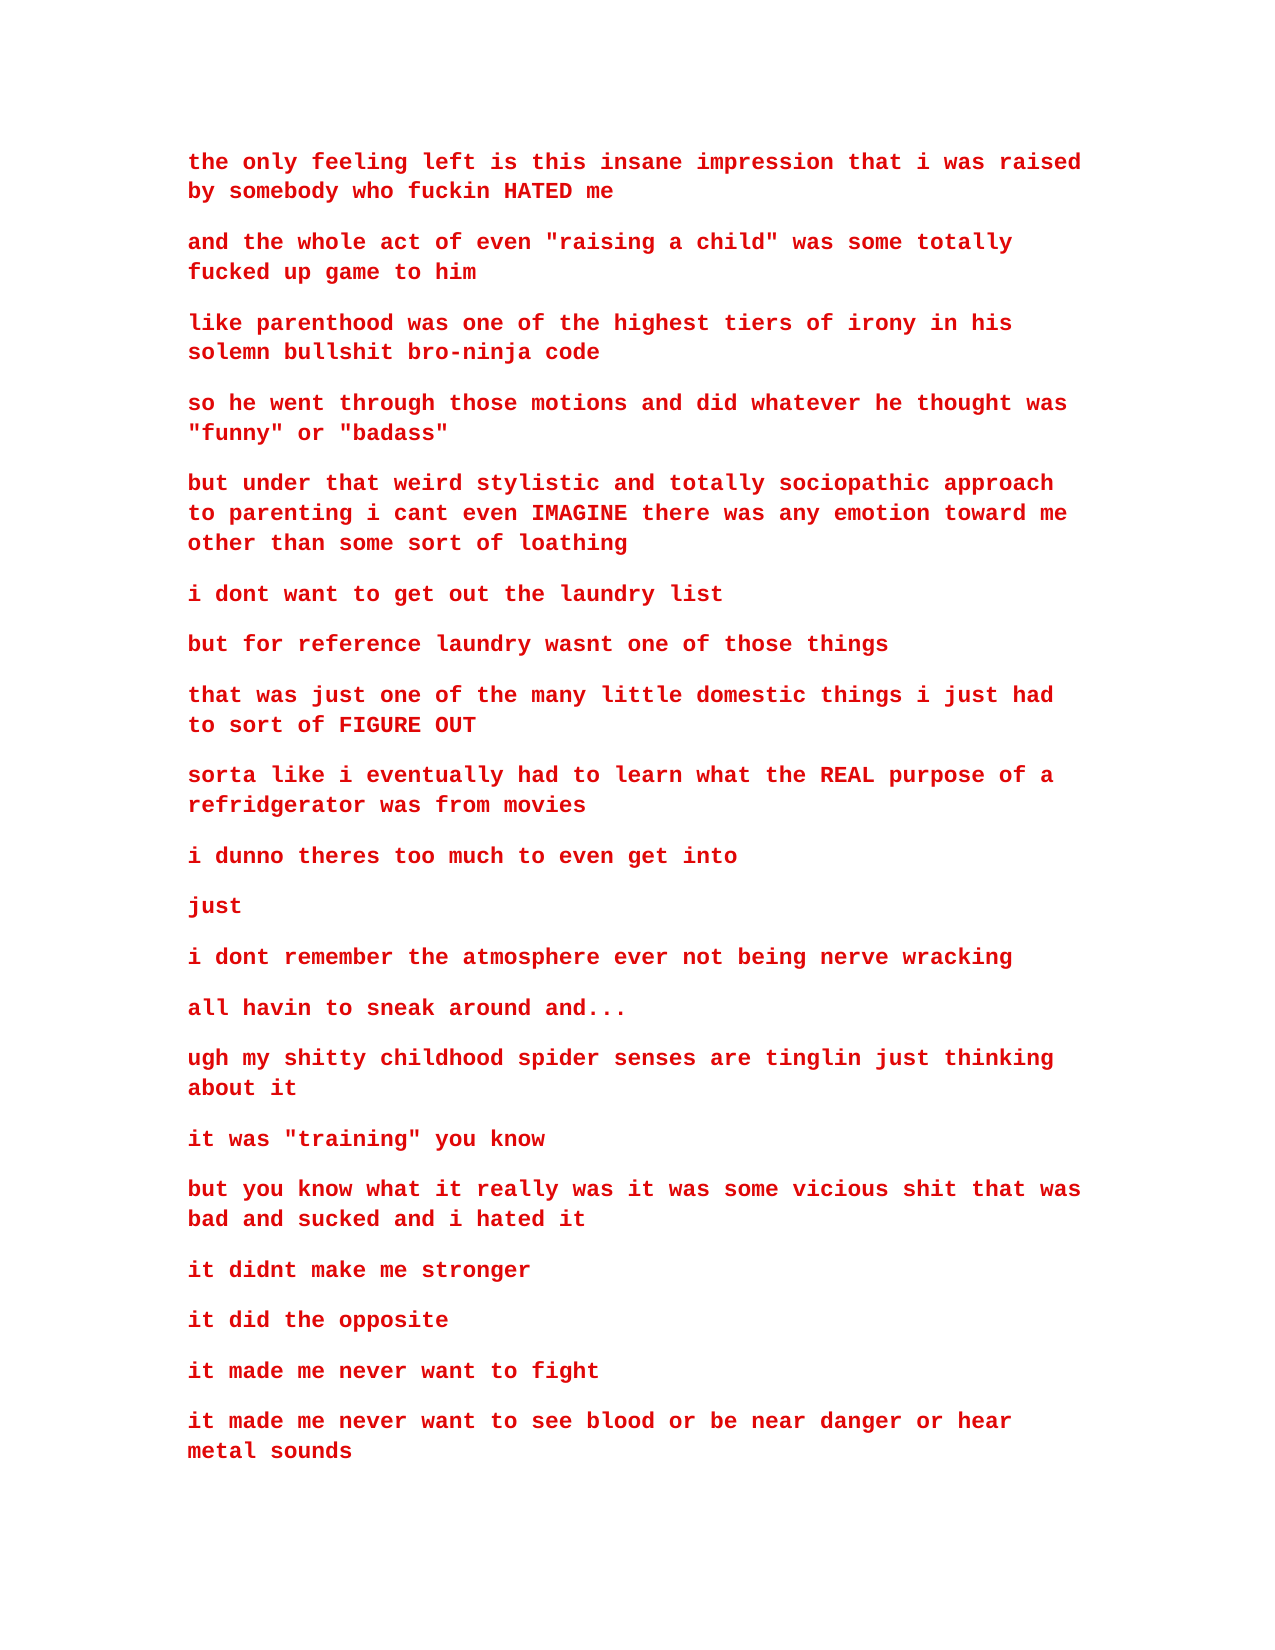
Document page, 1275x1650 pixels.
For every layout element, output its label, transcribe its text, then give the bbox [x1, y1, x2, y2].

text all havin to sneak around and... [187, 996, 1087, 1022]
text so he went through those motions and did whatever he thought was "funny" or "badass" [187, 391, 1087, 447]
text the only feeling left is this insane impression that i was raised by somebody who fuckin HATED me [187, 150, 1087, 206]
text i dont want to get out the laundry list [187, 582, 1087, 608]
text it did the opposite [187, 1308, 1087, 1334]
text just [187, 894, 1087, 921]
text it made me never want to fight [187, 1359, 1087, 1385]
text but you know what it really was it was some vicious shit that was bad and sucked and i hated it [187, 1177, 1087, 1233]
text that was just one of the many little domestic things i just had to sort of FIGURE OUT [187, 683, 1087, 739]
text like parenthood was one of the highest tiers of irony in his solemn bullshit bro-ninja code [187, 311, 1087, 367]
text but under that weird stylistic and totally sociopathic approach to parenting i cant even IMAGINE there was any emotion toward me other than some sort of loathing [187, 472, 1087, 557]
text it made me never want to see blood or be near danger or hear metal sounds [187, 1410, 1087, 1466]
text it was "training" you know [187, 1127, 1087, 1153]
text but for reference laundry wasnt one of those things [187, 632, 1087, 658]
text ugh my shitty childhood spider senses are tinglin just thinking about it [187, 1046, 1087, 1102]
text i dont remember the atmosphere ever not being nerve wracking [187, 945, 1087, 971]
text i dunno theres too much to even get into [187, 844, 1087, 870]
text sorta like i eventually had to learn what the REAL purpose of a refridgerator was from movies [187, 763, 1087, 819]
text and the whole act of even "raising a child" was some totally fucked up game to him [187, 230, 1087, 286]
text it didnt make me stronger [187, 1258, 1087, 1284]
